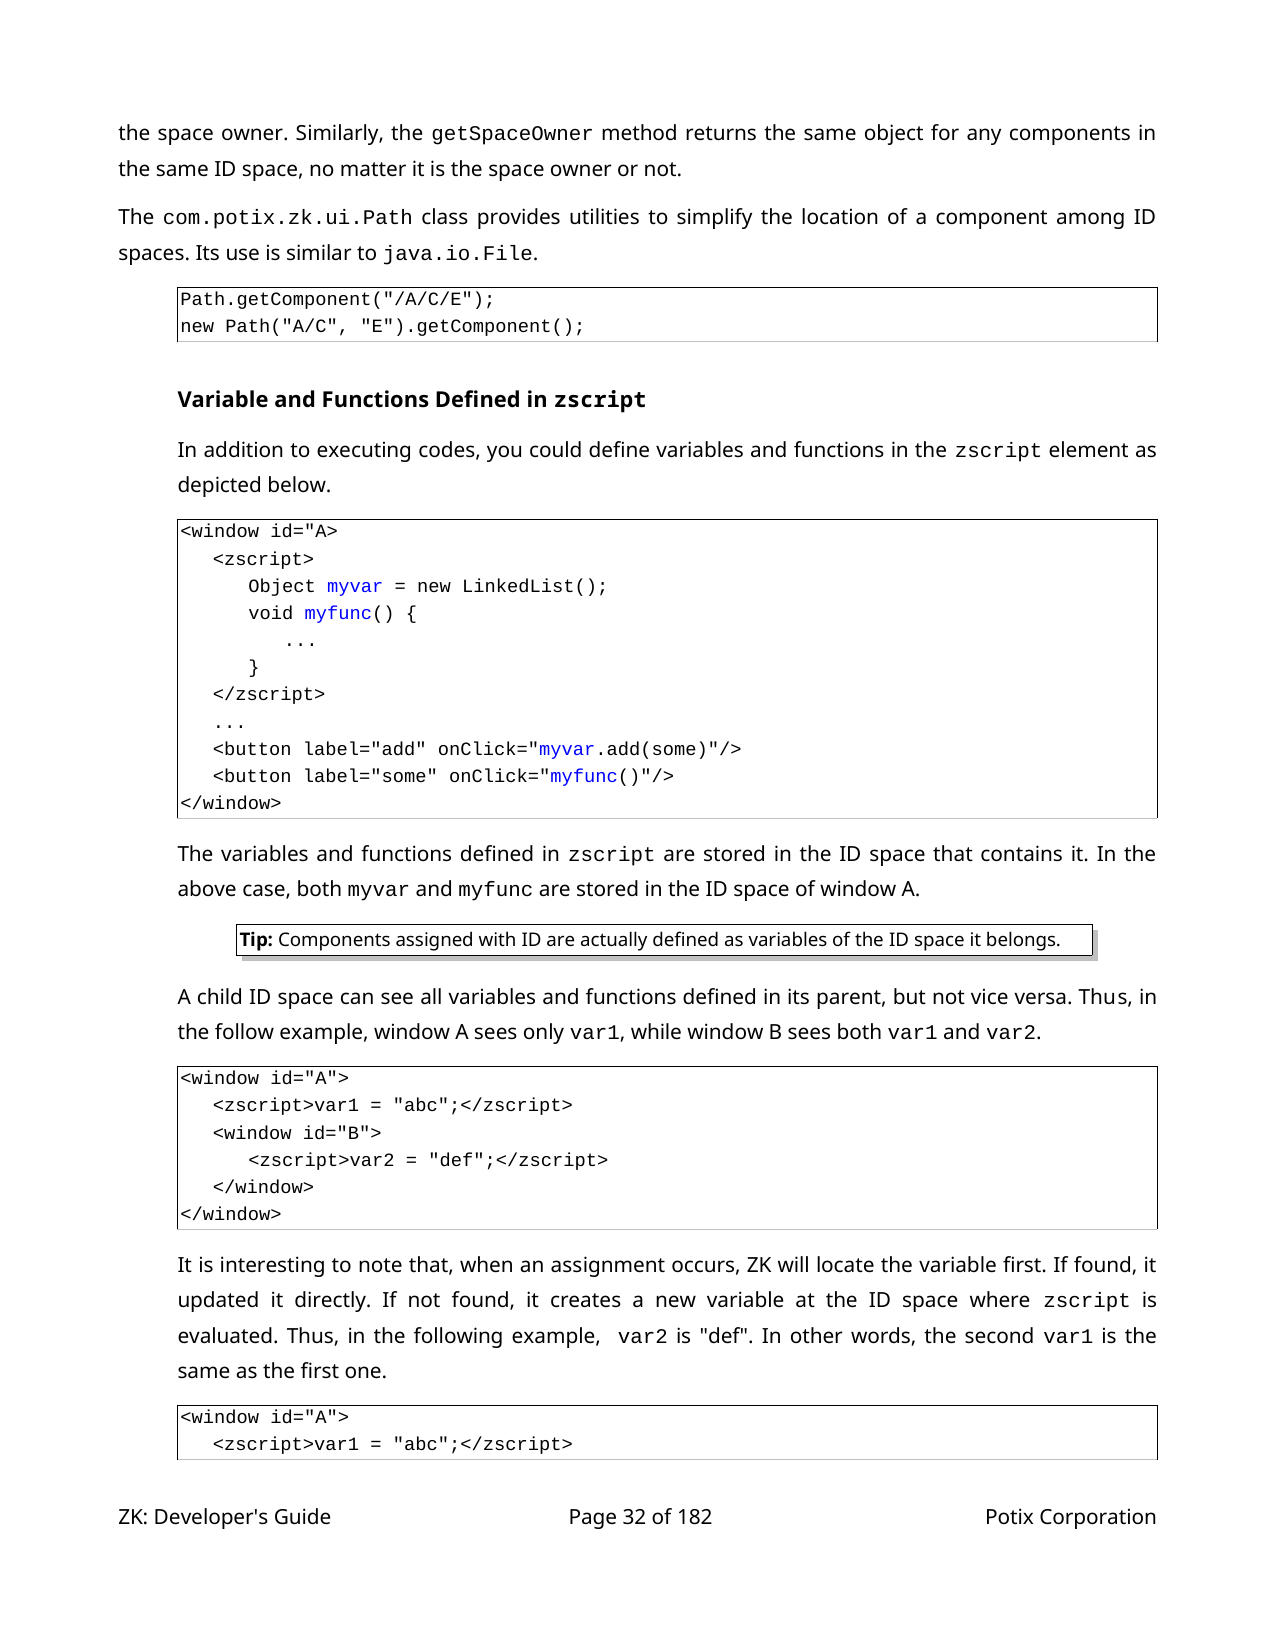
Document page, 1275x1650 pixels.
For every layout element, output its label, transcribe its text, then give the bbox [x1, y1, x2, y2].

text The variables and functions defined in zscript are stored in the ID space that contains it. In the above case, both myvar and myfunc are stored in the ID space of window A. [177, 839, 1157, 903]
text ... [178, 628, 1157, 652]
text A child ID space can see all variables and functions defined in its parent, but not vice versa. Thus, in the follow example, window A sees only var1, while window B sees both var1 and var2. [177, 982, 1157, 1046]
text </window> [178, 791, 1157, 818]
text <zscript>var2 = "def";</zscript> [178, 1148, 1157, 1172]
text <button label="some" onClick="myfunc()"/> [178, 764, 1157, 788]
text </window> [178, 1175, 1157, 1199]
text <zscript>var1 = "abc";</zscript> [178, 1093, 1157, 1118]
subtitle Variable and Functions Defined in zscript [177, 384, 1157, 414]
text Path.getComponent("/A/C/E"); [178, 288, 1157, 311]
text <zscript> [178, 546, 1157, 571]
text Object myvar = new LinkedList(); [178, 573, 1157, 598]
text <window id="A"> [178, 1067, 1157, 1090]
text Tip: Components assigned with ID are actually defined as variables of the ID space it belongs. [237, 925, 1092, 955]
text <window id="A"> [178, 1406, 1157, 1429]
text new Path("A/C", "E").getComponent(); [178, 314, 1157, 341]
text <window id="B"> [178, 1121, 1157, 1145]
text <button label="add" onClick="myvar.add(some)"/> [178, 737, 1157, 761]
text </zscript> [178, 682, 1157, 707]
text It is interesting to note that, when an assignment occurs, ZK will locate the variable first. If found, it updated it directly. If not found, it creates a new variable at the ID space where zscript is evaluated. Thus, in the following example, var2 is "def". In other words, the second var1 is the same as the first one. [177, 1250, 1157, 1384]
text <zscript>var1 = "abc";</zscript> [178, 1432, 1157, 1459]
text ... [178, 709, 1157, 734]
text } [178, 655, 1157, 679]
text <window id="A> [178, 520, 1157, 543]
text In addition to executing codes, you could define variables and functions in the zscript element as depicted below. [177, 435, 1157, 498]
text void myfunc() { [178, 601, 1157, 625]
text </window> [178, 1202, 1157, 1229]
text the space owner. Similarly, the getSpaceOwner method returns the same object for any components in the same ID space, no matter it is the space owner or not. [118, 118, 1157, 182]
text The com.potix.zk.ui.Path class provides utilities to simplify the location of a component among ID spaces. Its use is similar to java.io.File. [118, 202, 1157, 267]
